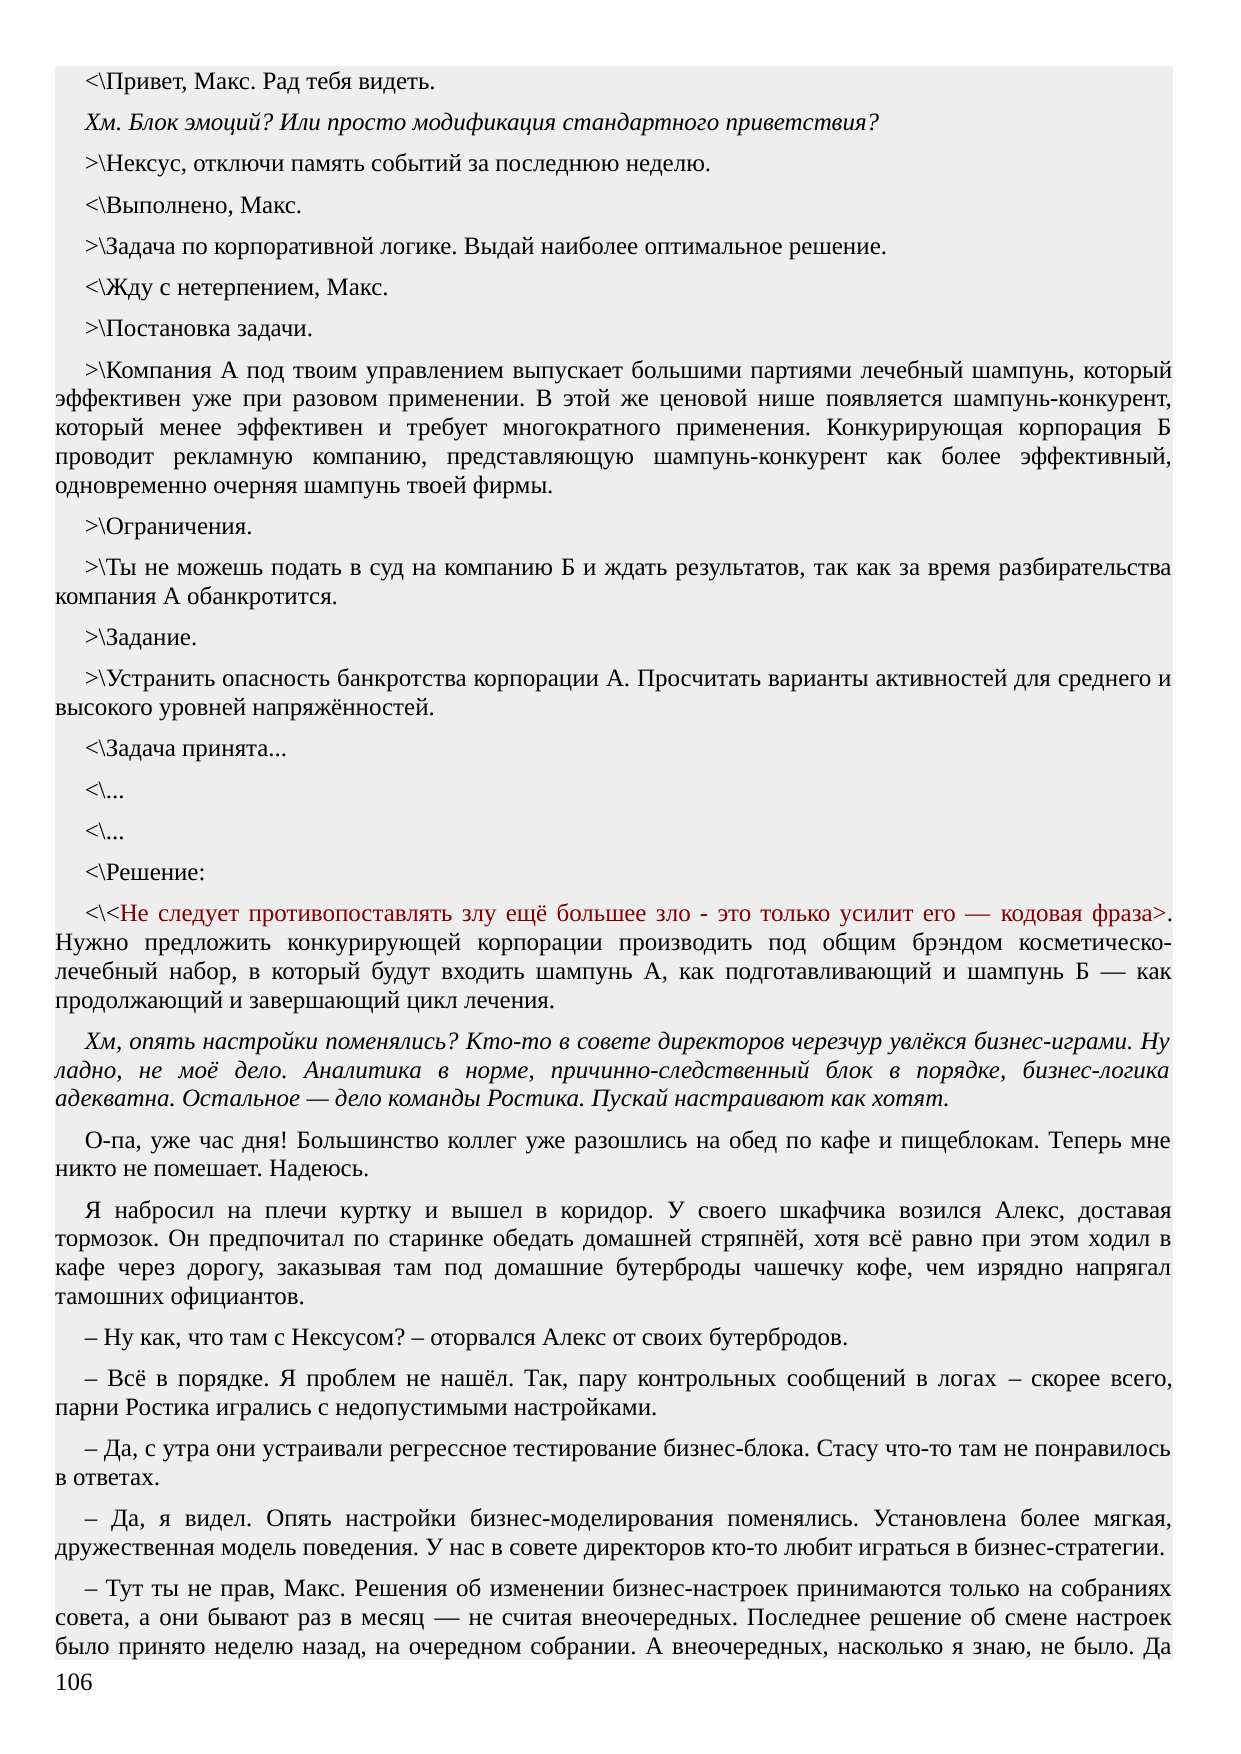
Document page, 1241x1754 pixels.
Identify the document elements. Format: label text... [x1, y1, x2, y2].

text >\Ты не можешь подать в суд на компанию Б и ждать результатов, так как за время разбирательства компания А обанкротится. [55, 552, 1173, 610]
text – Тут ты не прав, Макс. Решения об изменении бизнес-настроек принимаются только на собраниях совета, а они бывают раз в месяц — не считая внеочередных. Последнее решение об смене настроек было принято неделю назад, на очередном собрании. А внеочередных, насколько я знаю, не было. Да [55, 1573, 1173, 1660]
text >\Постановка задачи. [55, 313, 1173, 342]
text – Да, я видел. Опять настройки бизнес-моделирования поменялись. Установлена более мягкая, дружественная модель поведения. У нас в совете директоров кто-то любит играться в бизнес-стратегии. [55, 1503, 1173, 1561]
text <\Решение: [55, 857, 1173, 886]
text <\... [55, 816, 1173, 845]
text <\Выполнено, Макс. [55, 190, 1173, 218]
text >\Устранить опасность банкротства корпорации А. Просчитать варианты активностей для среднего и высокого уровней напряжённостей. [55, 663, 1173, 721]
text Хм, опять настройки поменялись? Кто-то в совете директоров черезчур увлёкся бизнес-играми. Ну ладно, не моё дело. Аналитика в норме, причинно-следственный блок в порядке, бизнес-логика адекватна. Остальное — дело команды Ростика. Пускай настраивают как хотят. [55, 1026, 1173, 1112]
text – Да, с утра они устраивали регрессное тестирование бизнес-блока. Стасу что-то там не понравилось в ответах. [55, 1433, 1173, 1491]
text – Ну как, что там с Нексусом? – оторвался Алекс от своих бутербродов. [55, 1322, 1173, 1351]
text >\Задача по корпоративной логике. Выдай наиболее оптимальное решение. [55, 231, 1173, 260]
text Хм. Блок эмоций? Или просто модификация стандартного приветствия? [55, 107, 1173, 136]
text <\... [55, 775, 1173, 803]
text <\Привет, Макс. Рад тебя видеть. [55, 66, 1173, 95]
text <\Жду с нетерпением, Макс. [55, 272, 1173, 301]
text <\Задача принята... [55, 733, 1173, 762]
text Я набросил на плечи куртку и вышел в коридор. У своего шкафчика возился Алекс, доставая тормозок. Он предпочитал по старинке обедать домашней стряпнёй, хотя всё равно при этом ходил в кафе через дорогу, заказывая там под домашние бутерброды чашечку кофе, чем изрядно напрягал тамошних официантов. [55, 1195, 1173, 1310]
text >\Ограничения. [55, 511, 1173, 540]
text <\<Не следует противопоставлять злу ещё большее зло - это только усилит его — кодовая фраза>. Нужно предложить конкурирующей корпорации производить под общим брэндом косметическо-лечебный набор, в который будут входить шампунь А, как подготавливающий и шампунь Б — как продолжающий и завершающий цикл лечения. [55, 898, 1173, 1013]
text >\Компания А под твоим управлением выпускает большими партиями лечебный шампунь, который эффективен уже при разовом применении. В этой же ценовой нише появляется шампунь-конкурент, который менее эффективен и требует многократного применения. Конкурирующая корпорация Б проводит рекламную компанию, представляющую шампунь-конкурент как более эффективный, одновременно очерняя шампунь твоей фирмы. [55, 355, 1173, 498]
text >\Задание. [55, 622, 1173, 651]
text >\Нексус, отключи память событий за последнюю неделю. [55, 148, 1173, 177]
text – Всё в порядке. Я проблем не нашёл. Так, пару контрольных сообщений в логах – скорее всего, парни Ростика игрались с недопустимыми настройками. [55, 1363, 1173, 1421]
text О-па, уже час дня! Большинство коллег уже разошлись на обед по кафе и пищеблокам. Теперь мне никто не помешает. Надеюсь. [55, 1125, 1173, 1182]
